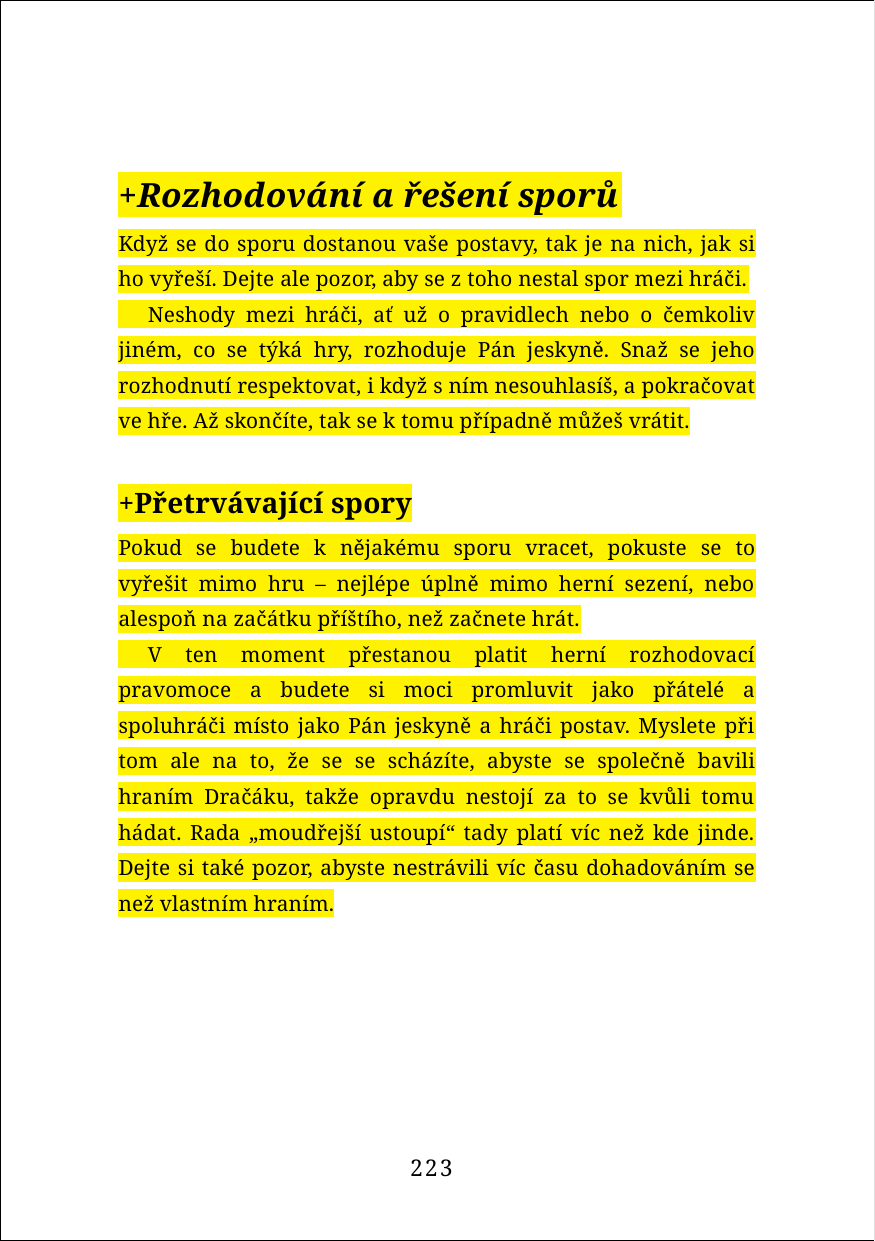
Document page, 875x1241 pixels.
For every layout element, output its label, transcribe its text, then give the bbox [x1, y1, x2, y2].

subtitle +Přetrvávající spory [118, 483, 756, 522]
text Pokud se budete k nějakému sporu vracet, pokuste se to vyřešit mimo hru – nejlépe úplně mimo herní sezení, nebo alespoň na začátku příštího, než začnete hrát. V ten moment přestanou platit herní rozhodovací pravomoce a budete si moci promluvit jako přátelé a spoluhráči místo jako Pán jeskyně a hráči postav. Myslete při tom ale na to, že se se scházíte, abyste se společně bavili hraním Dračáku, takže opravdu nestojí za to se kvůli tomu hádat. Rada „moudřejší ustoupí“ tady platí víc než kde jinde. Dejte si také pozor, abyste nestrávili víc času dohadováním se než vlastním hraním. [118, 533, 756, 917]
text Když se do sporu dostanou vaše postavy, tak je na nich, jak si ho vyřeší. Dejte ale pozor, aby se z toho nestal spor mezi hráči. Neshody mezi hráči, ať už o pravidlech nebo o čemkoliv jiném, co se týká hry, rozhoduje Pán jeskyně. Snaž se jeho rozhodnutí respektovat, i když s ním nesouhlasíš, a pokračovat ve hře. Až skončíte, tak se k tomu případně můžeš vrátit. [118, 229, 756, 435]
subtitle +Rozhodování a řešení sporů [118, 172, 756, 217]
